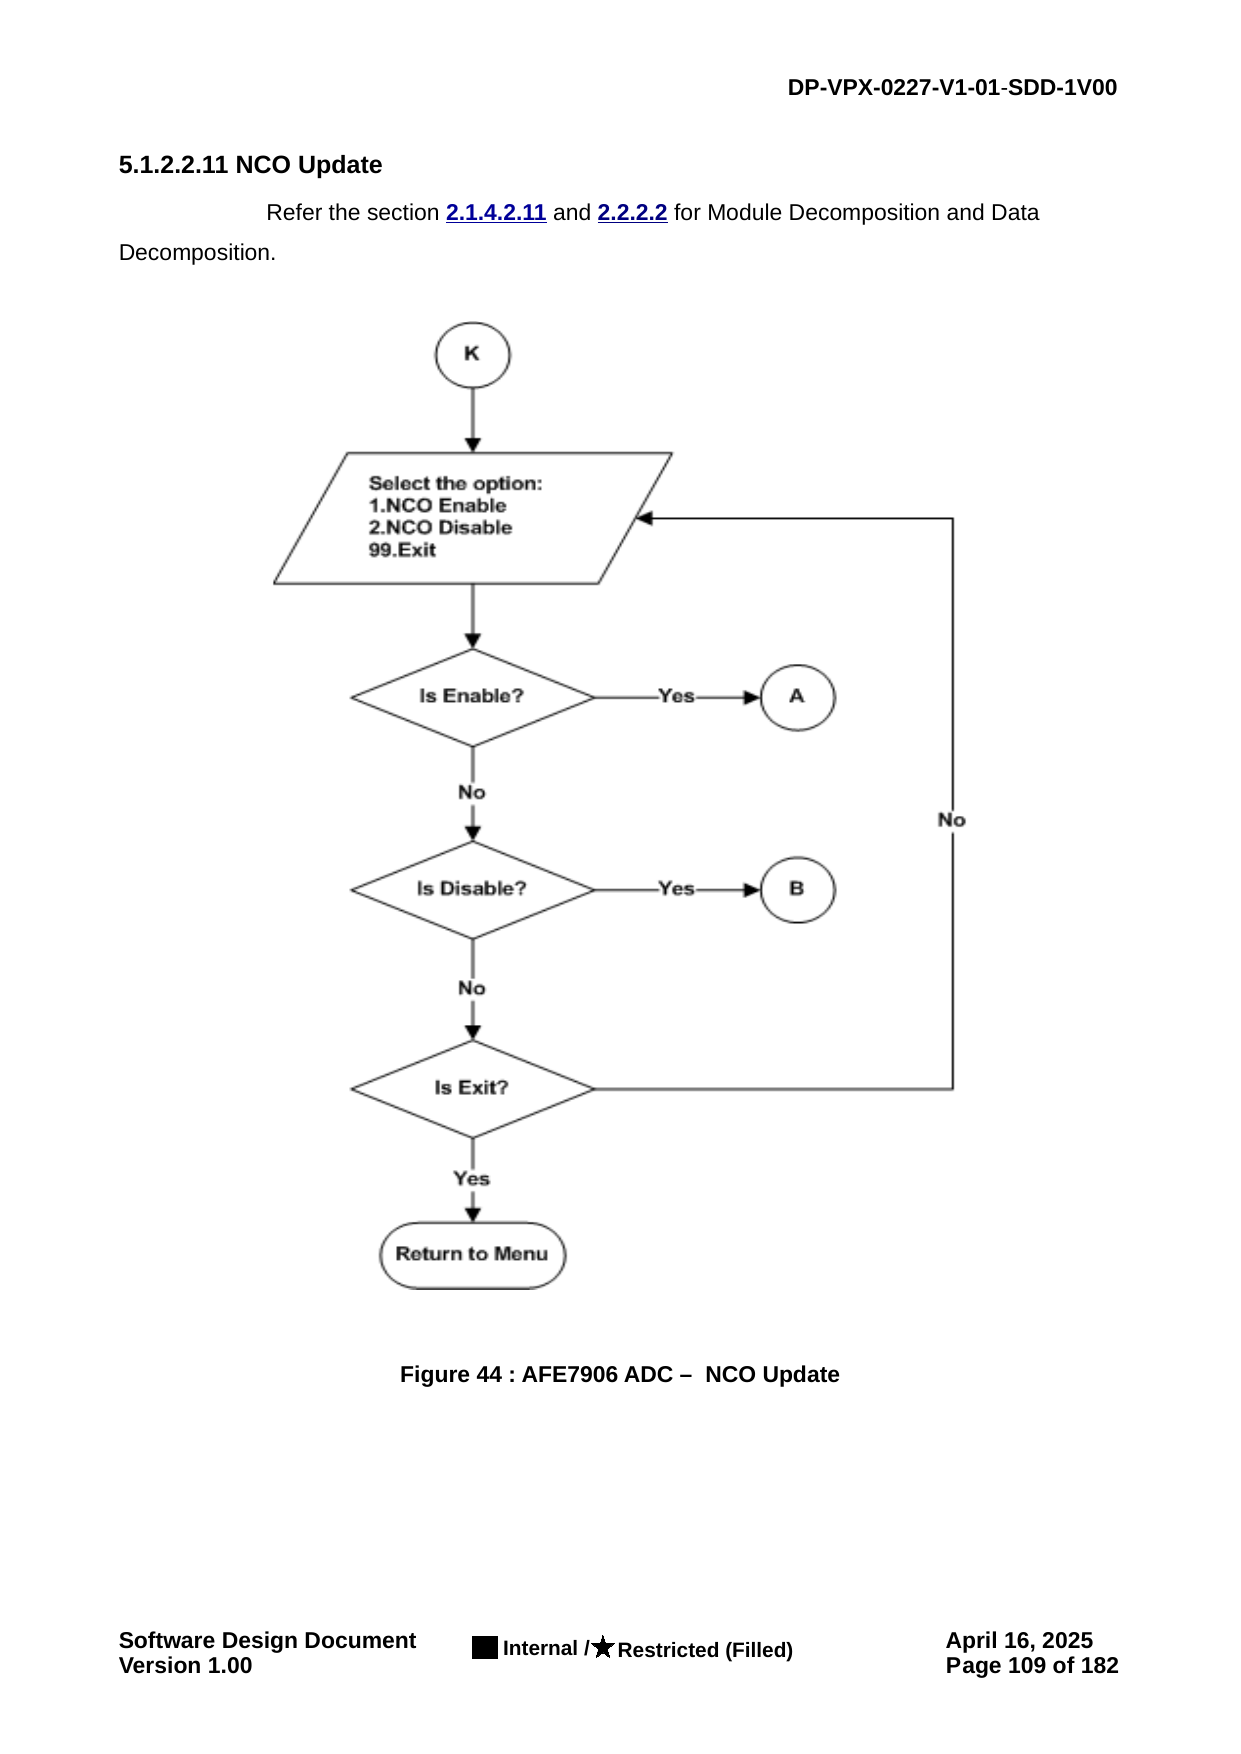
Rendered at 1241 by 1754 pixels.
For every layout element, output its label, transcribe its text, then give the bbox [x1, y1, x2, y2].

subtitle NCO Update [118, 150, 1122, 179]
text Figure 44 : AFE7906 ADC – NCO Update [118, 1361, 1122, 1388]
picture [272, 321, 968, 1290]
text Refer the section 2.1.4.2.11 and 2.2.2.2 for Module Decomposition and Data Decomposition. [118, 199, 1122, 265]
